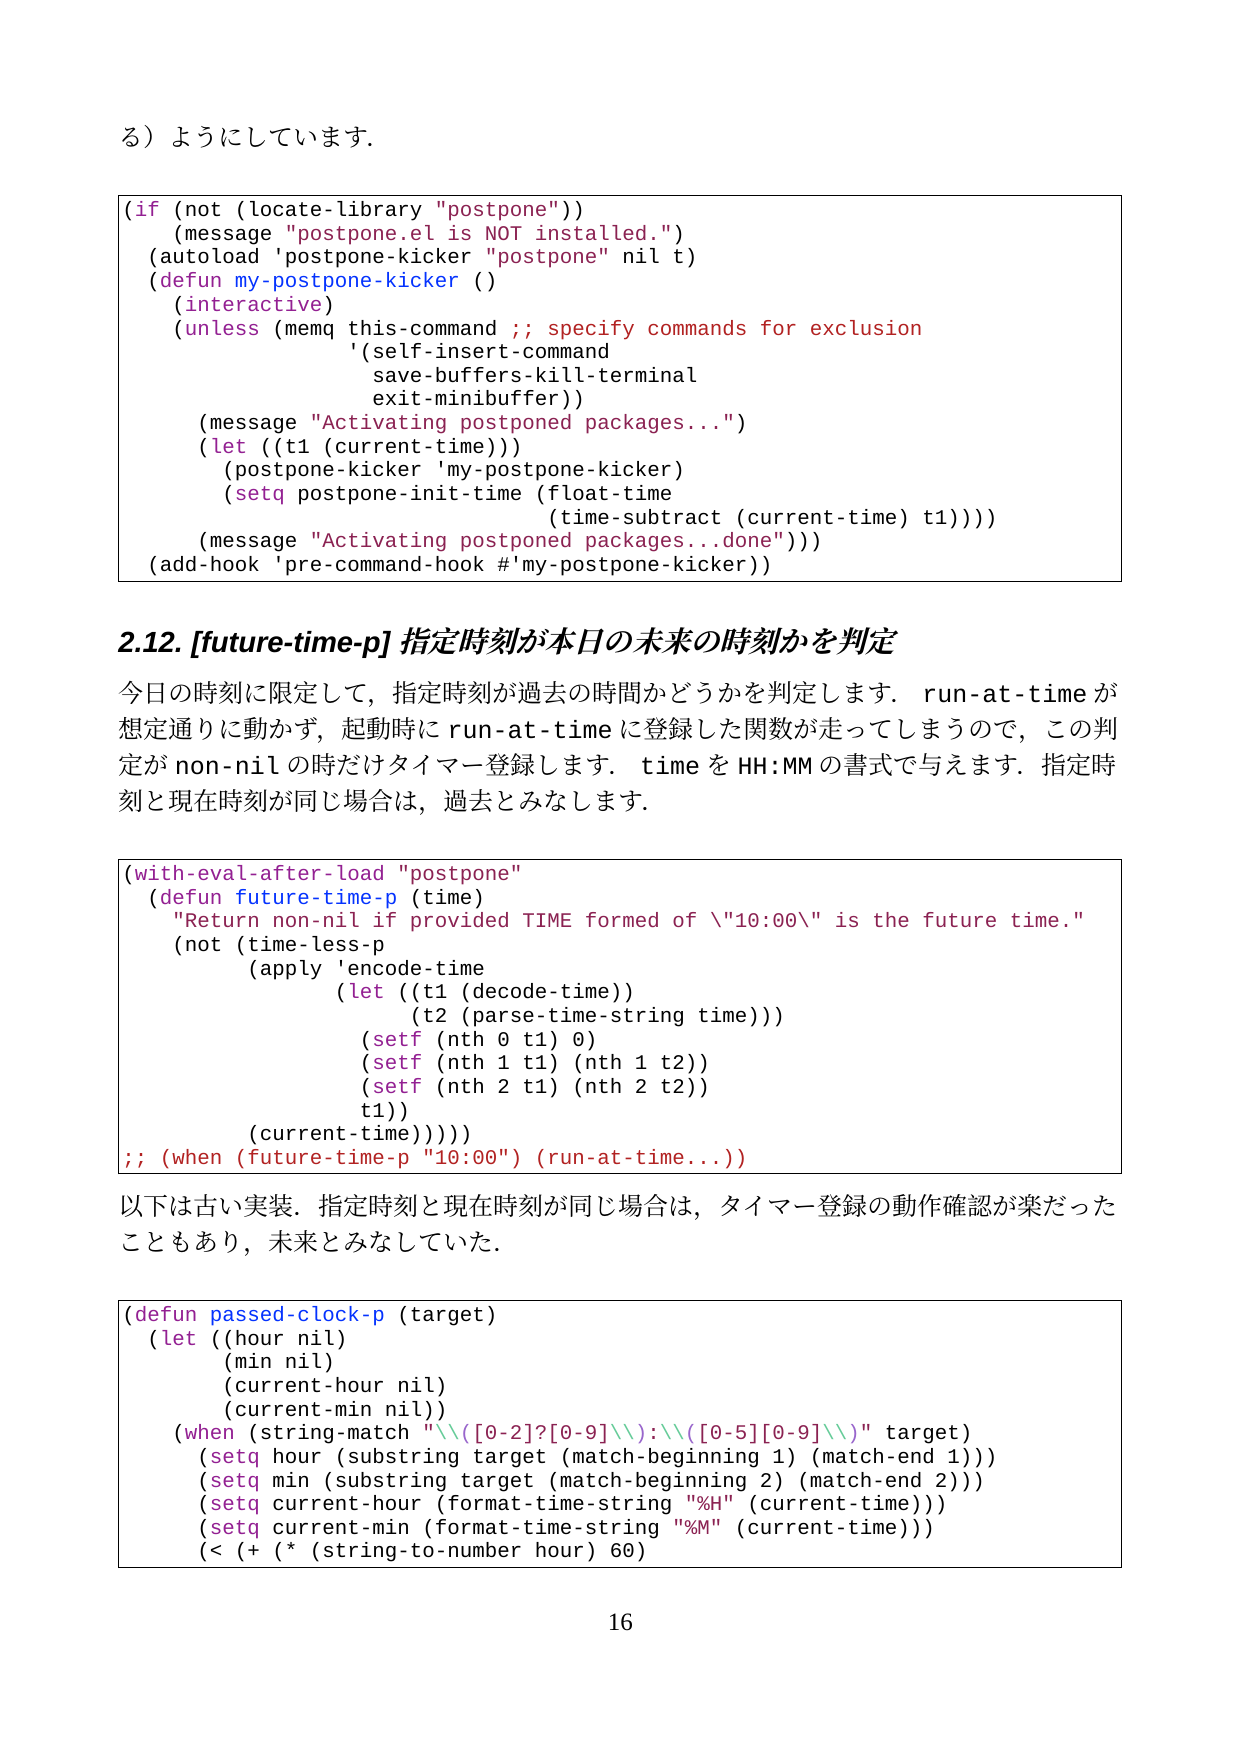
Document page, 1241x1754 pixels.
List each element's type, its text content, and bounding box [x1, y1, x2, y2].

text (time-subtract (current-time) t1)))) [119, 503, 1121, 526]
text (apply 'encode-time [119, 954, 1121, 977]
text (current-time))))) [119, 1119, 1121, 1143]
text ;; (when (future-time-p "10:00") (run-at-time...)) [119, 1143, 1121, 1173]
text save-buffers-kill-terminal [119, 361, 1121, 384]
text (setq hour (substring target (match-beginning 1) (match-end 1))) [119, 1442, 1121, 1466]
text (let ((t1 (current-time))) [119, 432, 1121, 455]
text (current-hour nil) [119, 1371, 1121, 1395]
text (autoload 'postpone-kicker "postpone" nil t) [119, 243, 1121, 266]
text 今日の時刻に限定して，指定時刻が過去の時間かどうかを判定します． run-at-time が想定通りに動かず，起動時に run-at-time に登録した関数が走ってしまうので，この判定が non-nil の時だけタイマー登録します． time を HH:MM の書式で与えます．指定時刻と現在時刻が同じ場合は，過去とみなします． [118, 673, 1122, 847]
text t1)) [119, 1096, 1121, 1119]
text (unless (memq this-command ;; specify commands for exclusion [119, 313, 1121, 337]
text (t2 (parse-time-string time))) [119, 1001, 1121, 1025]
text る）ようにしています． [118, 118, 1122, 183]
text (with-eval-after-load "postpone" [119, 860, 1121, 883]
text (setf (nth 1 t1) (nth 1 t2)) [119, 1048, 1121, 1072]
subtitle [future-time-p] 指定時刻が本日の未来の時刻かを判定 [118, 619, 1122, 661]
text 以下は古い実装．指定時刻と現在時刻が同じ場合は，タイマー登録の動作確認が楽だったこともあり，未来とみなしていた． [118, 1187, 1122, 1288]
text (interactive) [119, 290, 1121, 313]
text (let ((hour nil) [119, 1324, 1121, 1347]
text "Return non-nil if provided TIME formed of \"10:00\" is the future time." [119, 907, 1121, 930]
text (let ((t1 (decode-time)) [119, 977, 1121, 1001]
text (setf (nth 0 t1) 0) [119, 1025, 1121, 1048]
text '(self-insert-command [119, 337, 1121, 361]
text (setq current-hour (format-time-string "%H" (current-time))) [119, 1489, 1121, 1513]
text (message "Activating postponed packages...") [119, 408, 1121, 432]
text (message "Activating postponed packages...done"))) [119, 526, 1121, 550]
text (defun future-time-p (time) [119, 883, 1121, 907]
text exit-minibuffer)) [119, 384, 1121, 408]
text (if (not (locate-library "postpone")) [119, 196, 1121, 219]
text (not (time-less-p [119, 930, 1121, 954]
text (setf (nth 2 t1) (nth 2 t2)) [119, 1072, 1121, 1096]
text (current-min nil)) [119, 1395, 1121, 1418]
text (add-hook 'pre-command-hook #'my-postpone-kicker)) [119, 550, 1121, 581]
text (setq min (substring target (match-beginning 2) (match-end 2))) [119, 1466, 1121, 1489]
text (message "postpone.el is NOT installed.") [119, 219, 1121, 243]
text (postpone-kicker 'my-postpone-kicker) [119, 455, 1121, 479]
text (setq postpone-init-time (float-time [119, 479, 1121, 503]
text (< (+ (* (string-to-number hour) 60) [119, 1537, 1121, 1567]
text (setq current-min (format-time-string "%M" (current-time))) [119, 1513, 1121, 1537]
text (defun my-postpone-kicker () [119, 266, 1121, 290]
text (defun passed-clock-p (target) [119, 1301, 1121, 1324]
text (when (string-match "\\([0-2]?[0-9]\\):\\([0-5][0-9]\\)" target) [119, 1418, 1121, 1442]
text (min nil) [119, 1347, 1121, 1371]
